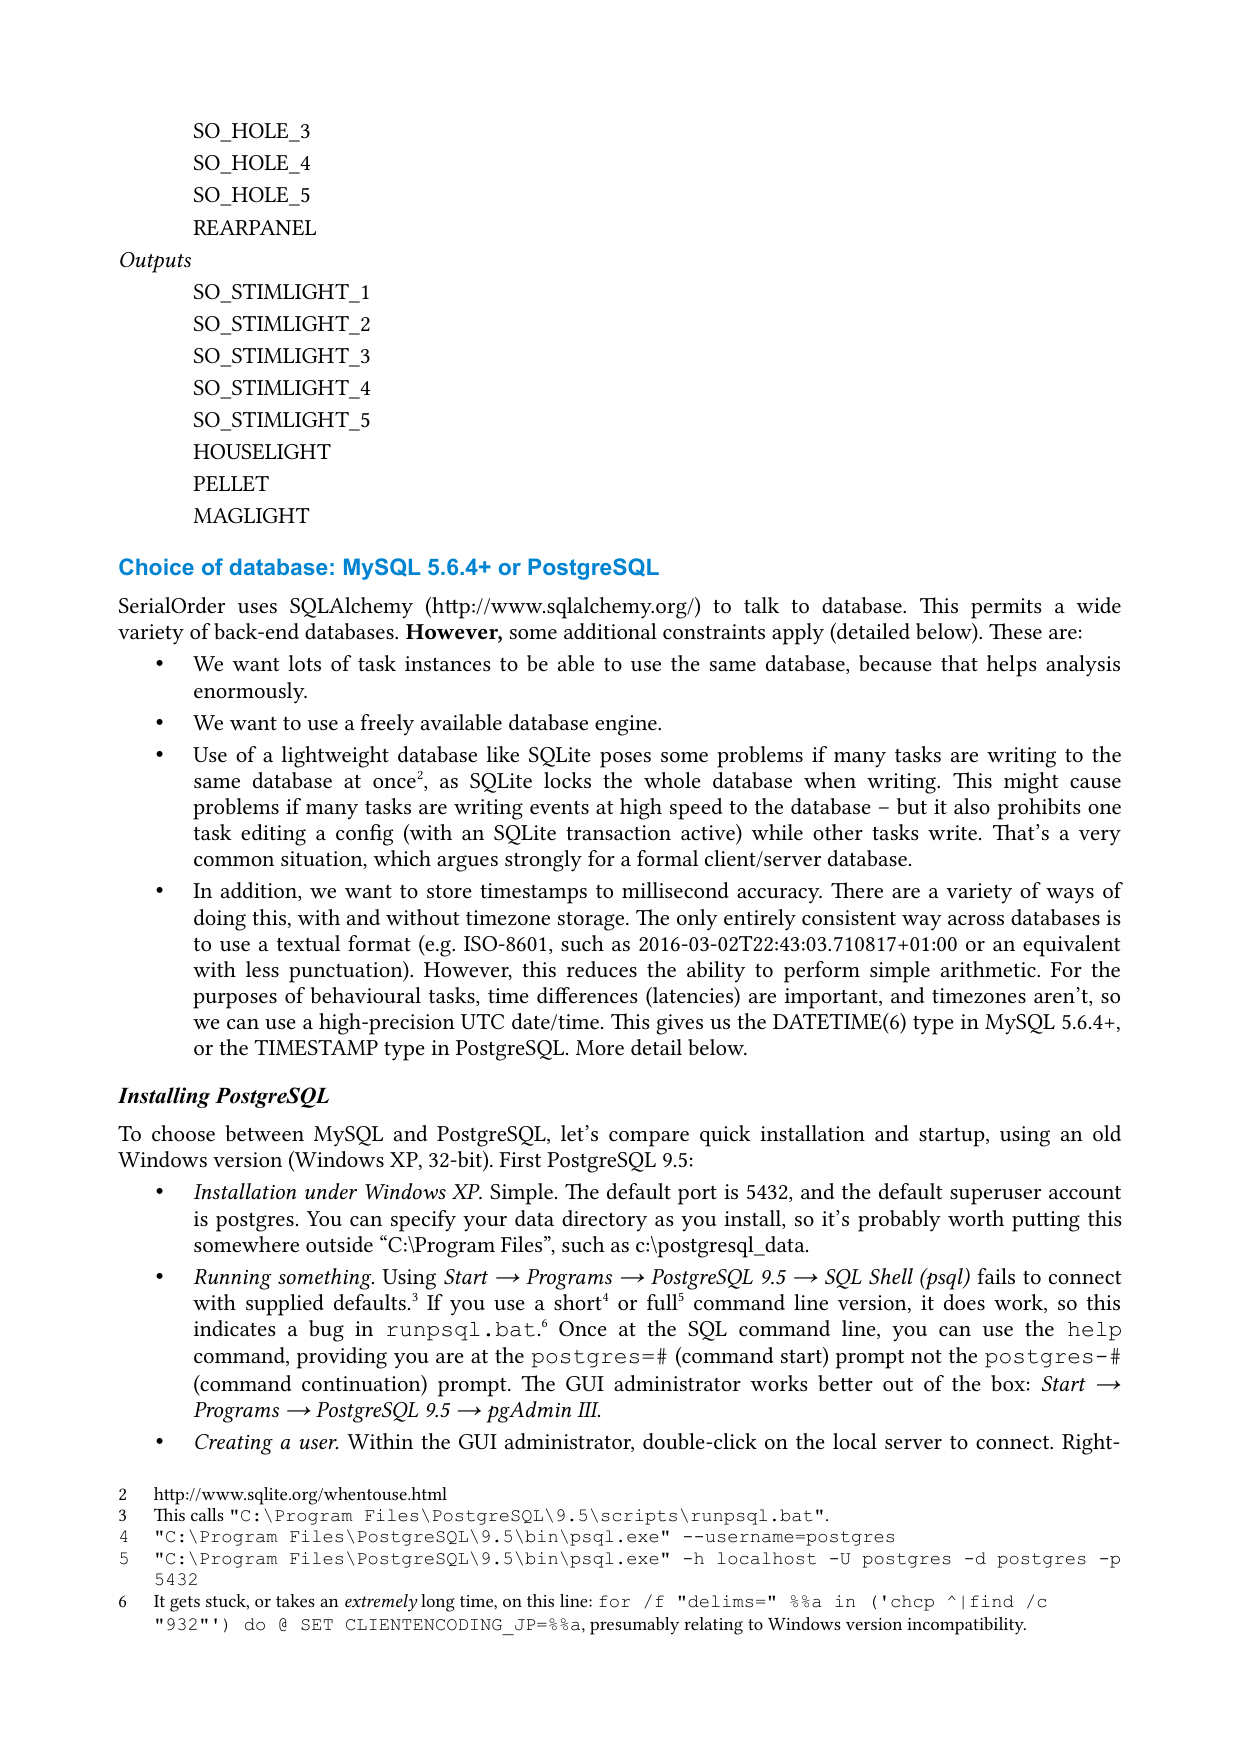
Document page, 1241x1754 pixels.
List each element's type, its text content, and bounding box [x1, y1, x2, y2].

text REARPANEL [118, 214, 1122, 241]
list Running something. Using Start → Programs → PostgreSQL 9.5 → SQL Shell (psql) fails to connect with supplied defaults. If you use a short or full command line version, it does work, so this indicates a bug in runpsql.bat. Once at the SQL command line, you can use the help command, providing you are at the postgres=# (command start) prompt not the postgres-# (command continuation) prompt. The GUI administrator works better out of the box: Start → Programs → PostgreSQL 9.5 → pgAdmin III. [156, 1264, 1122, 1423]
text SO_STIMLIGHT_5 [118, 407, 1122, 433]
text SO_STIMLIGHT_2 [118, 311, 1122, 337]
text SO_HOLE_5 [118, 182, 1122, 208]
text HOUSELIGHT [118, 439, 1122, 465]
list Use of a lightweight database like SQLite poses some problems if many tasks are writing to the same database at once, as SQLite locks the whole database when writing. This might cause problems if many tasks are writing events at high speed to the database – but it also prohibits one task editing a config (with an SQLite transaction active) while other tasks write. That’s a very common situation, which argues strongly for a formal client/server database. [156, 742, 1122, 872]
list Creating a user. Within the GUI administrator, double-click on the local server to connect. Right- [156, 1429, 1122, 1455]
list Installation under Windows XP. Simple. The default port is 5432, and the default superuser account is postgres. You can specify your data directory as you install, so it’s probably worth putting this somewhere outside “C:\Program Files”, such as c:\postgresql_data. [156, 1179, 1122, 1258]
text SO_HOLE_4 [118, 150, 1122, 176]
subtitle Installing PostgreSQL [118, 1082, 1122, 1108]
subtitle Choice of database: MySQL 5.6.4+ or PostgreSQL [118, 554, 1122, 581]
list It gets stuck, or takes an extremely long time, on this line: for /f "delims=" %%a in ('chcp ^|find /c "932"') do @ SET CLIENTENCODING_JP=%%a, presumably relating to Windows version incompatibility. [118, 1591, 1122, 1636]
text SerialOrder uses SQLAlchemy (http://www.sqlalchemy.org/) to talk to database. This permits a wide variety of back-end databases. However, some additional constraints apply (detailed below). These are: [118, 593, 1122, 645]
text SO_STIMLIGHT_3 [118, 343, 1122, 369]
list We want lots of task instances to be able to use the same database, because that helps analysis enormously. [156, 651, 1122, 704]
list In addition, we want to store timestamps to millisecond accuracy. There are a variety of ways of doing this, with and without timezone storage. The only entirely consistent way across databases is to use a textual format (e.g. ISO-8601, such as 2016-03-02T22:43:03.710817+01:00 or an equivalent with less punctuation). However, this reduces the ability to perform simple arithmetic. For the purposes of behavioural tasks, time differences (latencies) are important, and timezones aren’t, so we can use a high-precision UTC date/time. This gives us the DATETIME(6) type in MySQL 5.6.4+, or the TIMESTAMP type in PostgreSQL. More detail below. [156, 878, 1122, 1061]
text To choose between MySQL and PostgreSQL, let’s compare quick installation and startup, using an old Windows version (Windows XP, 32-bit). First PostgreSQL 9.5: [118, 1121, 1122, 1173]
text SO_STIMLIGHT_4 [118, 375, 1122, 401]
list http://www.sqlite.org/whentouse.html [118, 1483, 1122, 1505]
list "C:\Program Files\PostgreSQL\9.5\bin\psql.exe" -h localhost -U postgres -d postgres -p 5432 [118, 1548, 1122, 1591]
list This calls "C:\Program Files\PostgreSQL\9.5\scripts\runpsql.bat". [118, 1505, 1122, 1527]
text PELLET [118, 471, 1122, 497]
list We want to use a freely available database engine. [156, 709, 1122, 736]
list "C:\Program Files\PostgreSQL\9.5\bin\psql.exe" --username=postgres [118, 1527, 1122, 1548]
text SO_STIMLIGHT_1 [118, 278, 1122, 305]
text SO_HOLE_3 [118, 118, 1122, 144]
text Outputs [118, 246, 1122, 273]
text MAGLIGHT [118, 503, 1122, 529]
